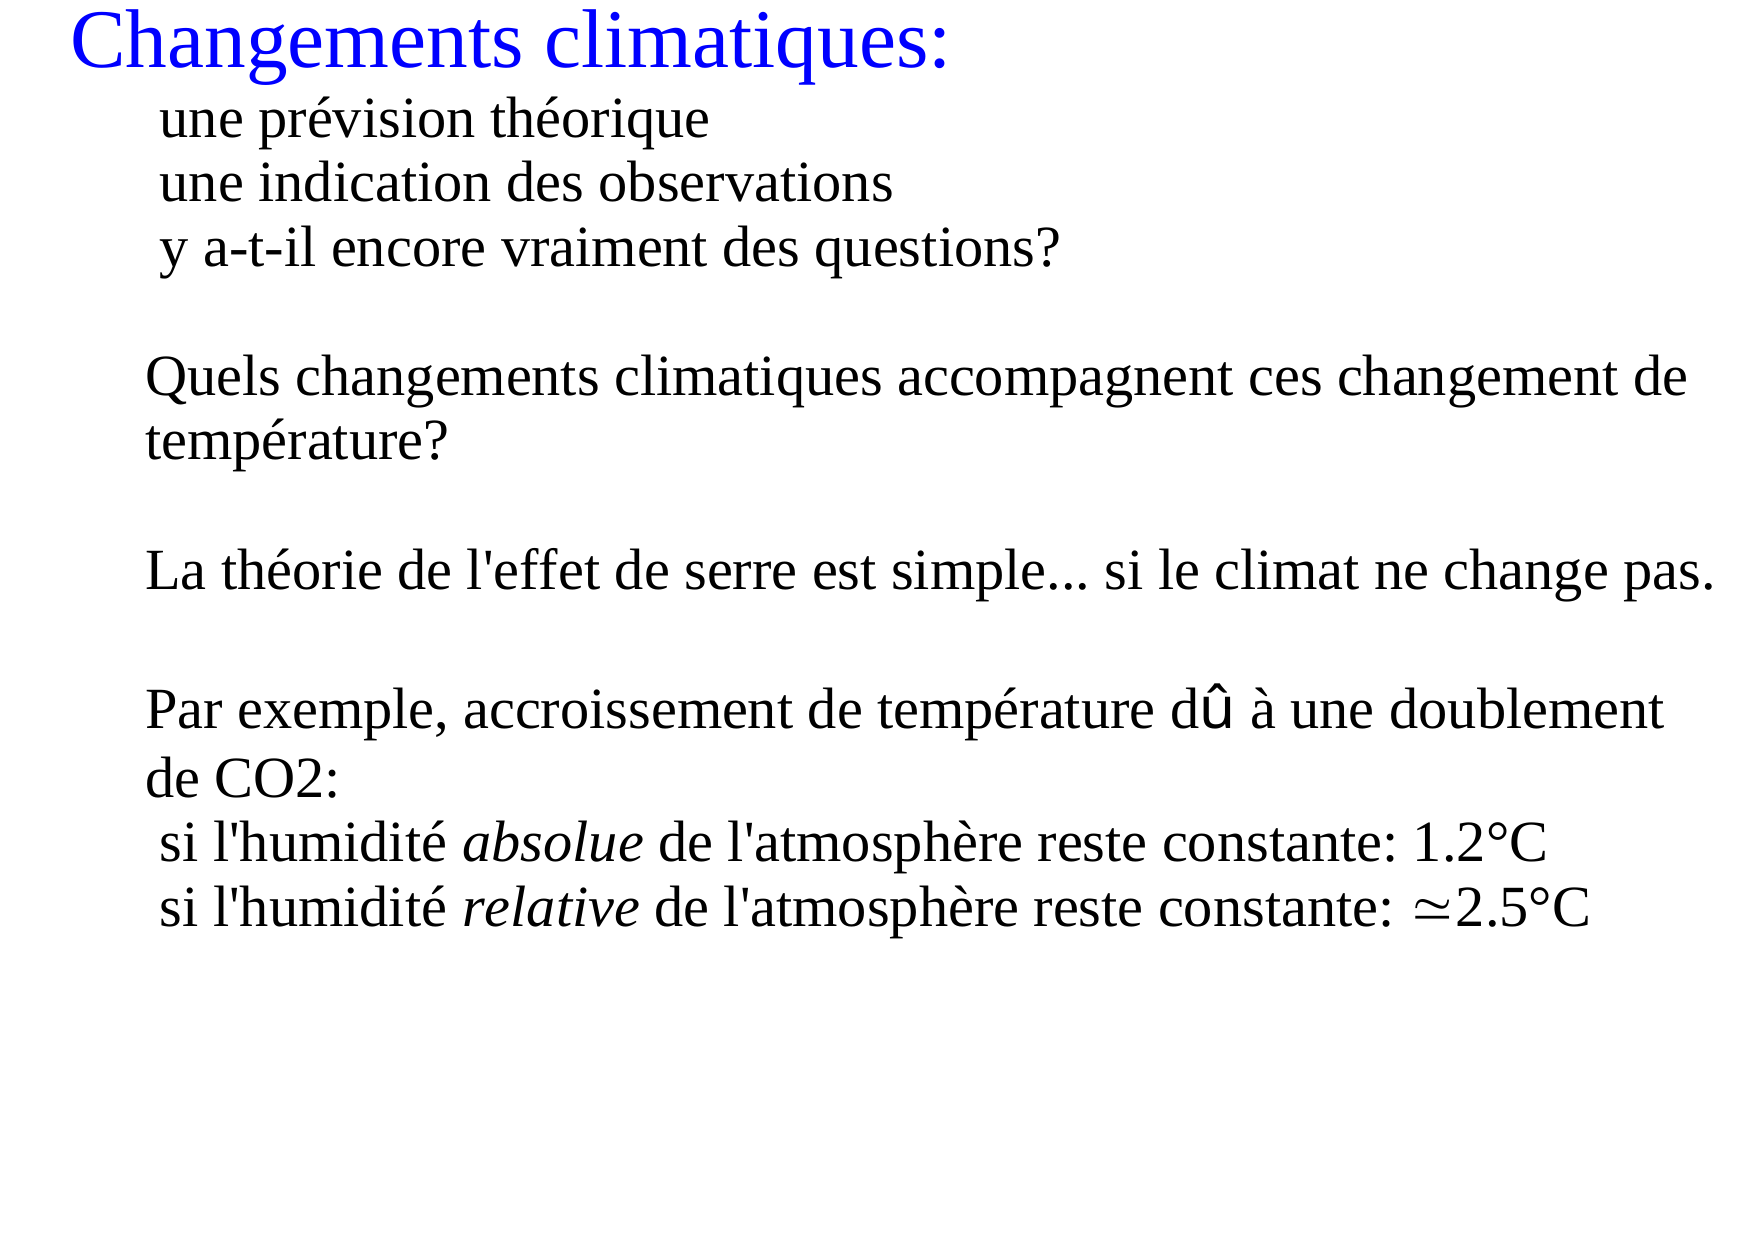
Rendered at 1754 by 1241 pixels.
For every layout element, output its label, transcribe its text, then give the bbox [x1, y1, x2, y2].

text_box Changements climatiques: une prévision théorique une indication des observations y a-t-il encore vraiment des questions? Quels changements climatiques accompagnent ces changement de température? La théorie de l'effet de serre est simple... si le climat ne change pas. Par exemple, accroissement de température dû à une doublement de CO2: si l'humidité absolue de l'atmosphère reste constante: 1.2°C si l'humidité relative de l'atmosphère reste constante: ≃2.5°C [70, 0, 1719, 1004]
